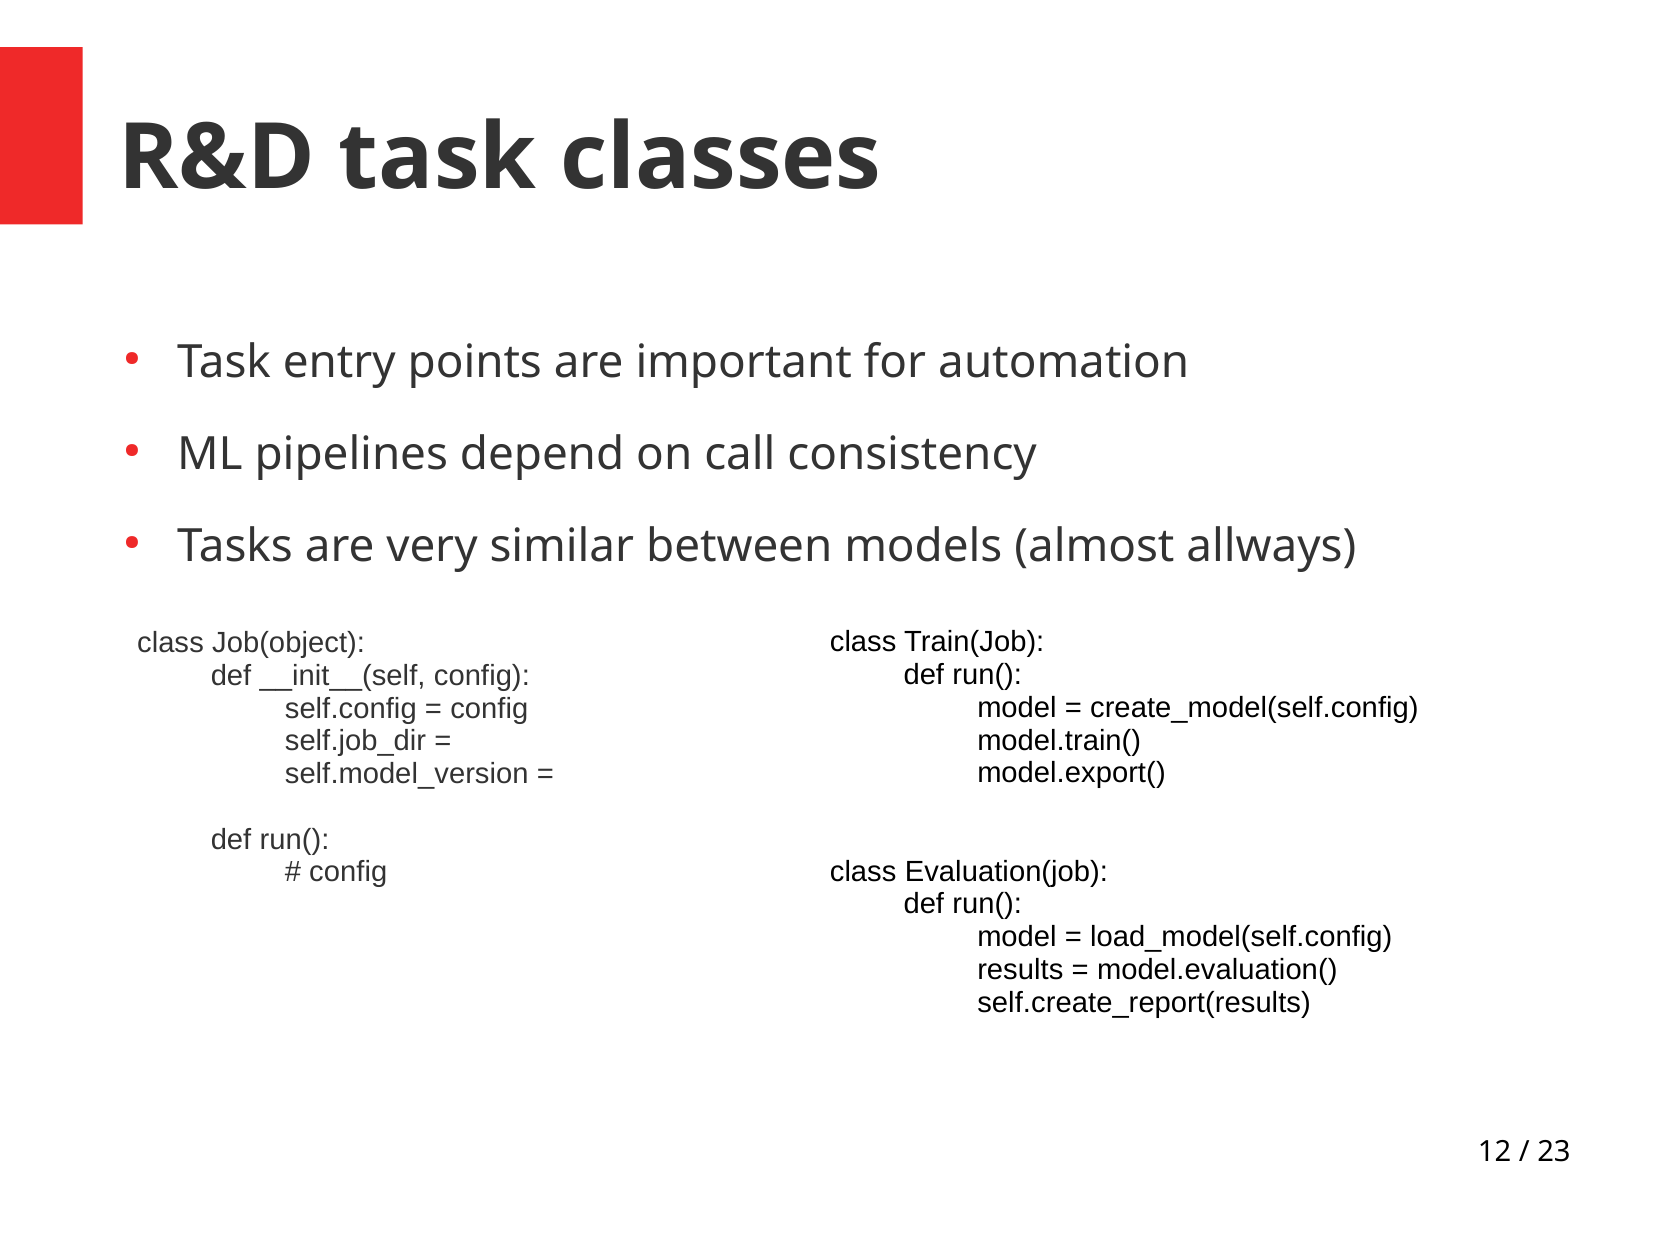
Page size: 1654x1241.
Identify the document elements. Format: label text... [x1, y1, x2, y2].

title R&D task classes [118, 49, 1571, 257]
list Task entry points are important for automation ML pipelines depend on call consistency Tasks are very similar between models (almost allways) [106, 236, 1465, 531]
list class Job(object): def __init__(self, config): self.config = config self.job_dir = self.model_version = def run(): # config [66, 625, 626, 1241]
text_box class Train(Job): def run(): model = create_model(self.config) model.train() model.export() class Evaluation(job): def run(): model = load_model(self.config) results = model.evaluation() self.create_report(results) [814, 617, 1477, 1027]
